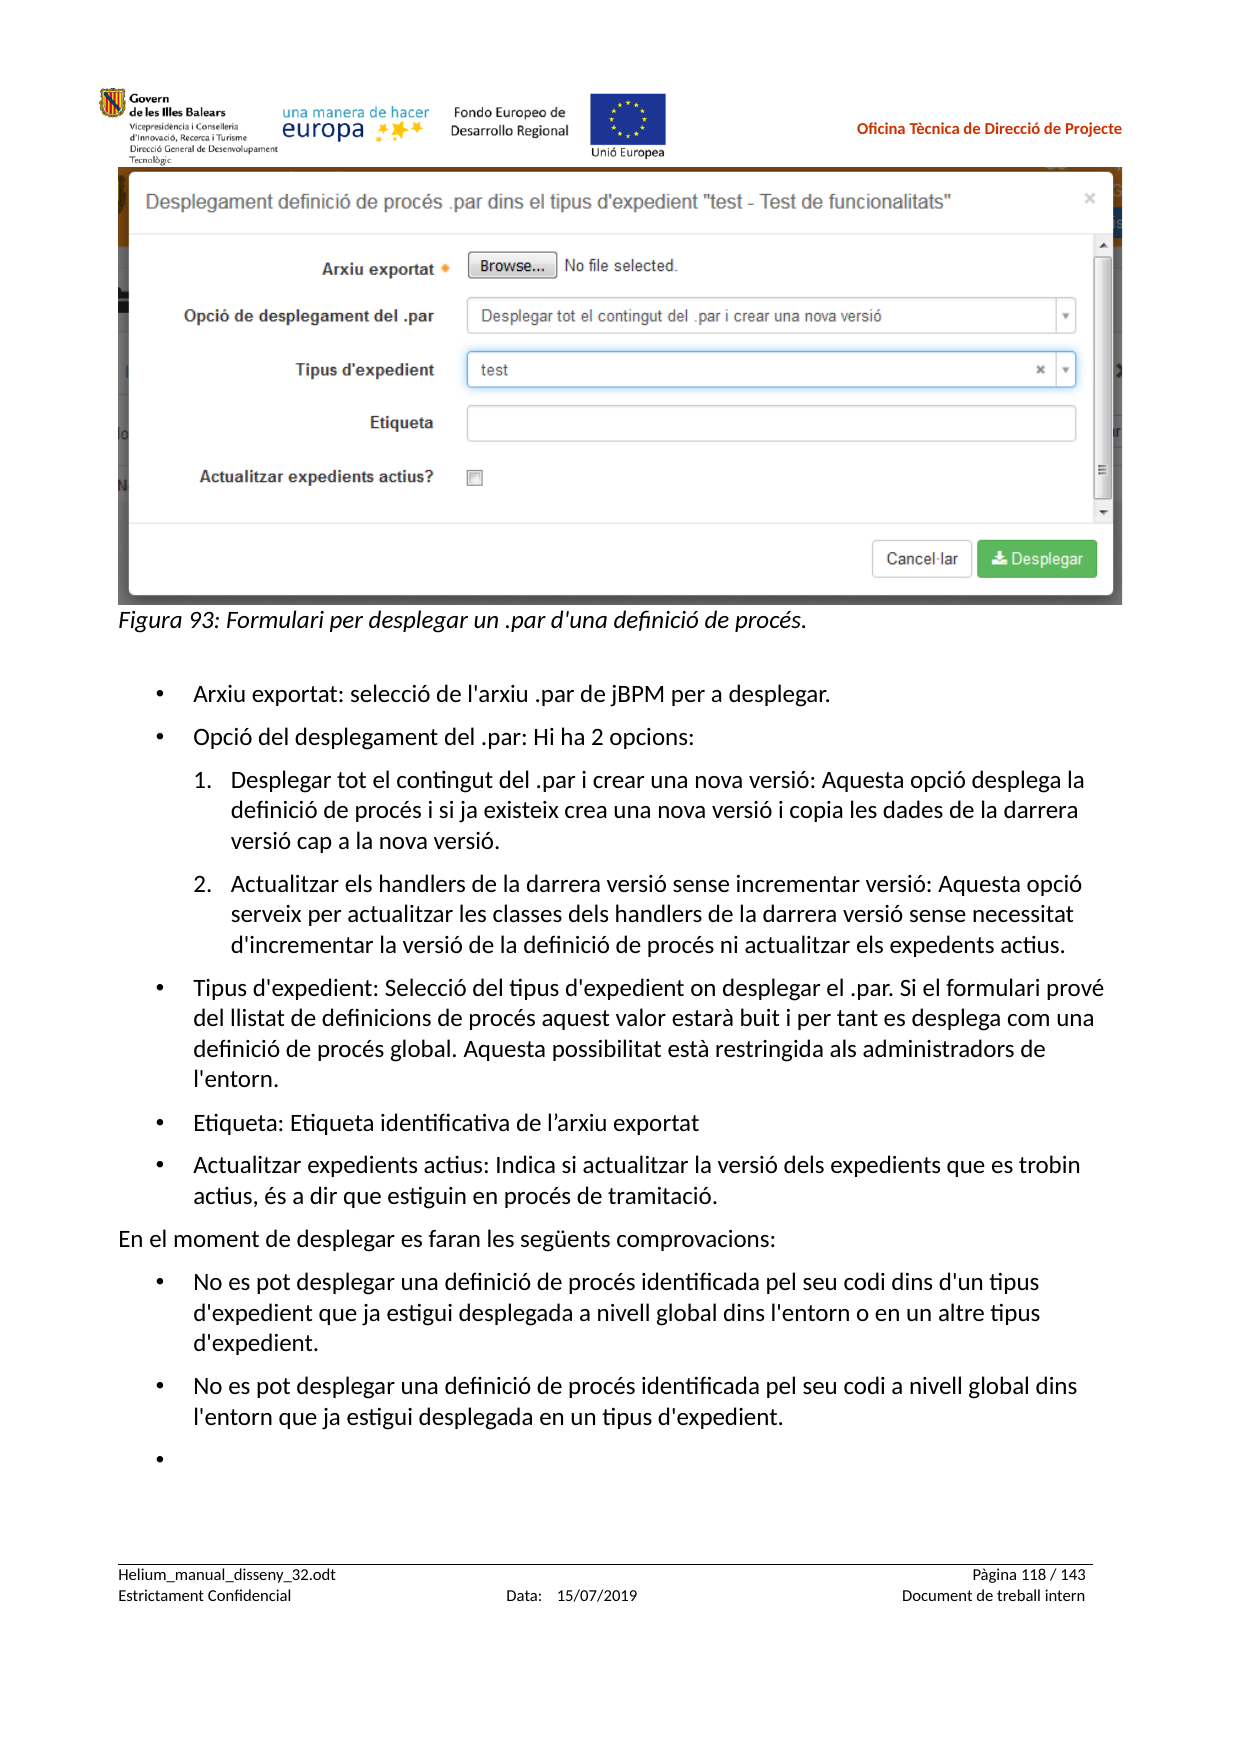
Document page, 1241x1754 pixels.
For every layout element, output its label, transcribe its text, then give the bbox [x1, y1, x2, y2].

list Desplegar tot el contingut del .par i crear una nova versió: Aquesta opció desplega la definició de procés i si ja existeix crea una nova versió i copia les dades de la darrera versió cap a la nova versió. [193, 764, 1122, 856]
picture [99, 87, 668, 166]
list Opció del desplegament del .par: Hi ha 2 opcions: [156, 721, 1122, 751]
list Actualitzar els handlers de la darrera versió sense incrementar versió: Aquesta opció serveix per actualitzar les classes dels handlers de la darrera versió sense necessitat d'incrementar la versió de la definició de procés ni actualitzar els expedents actius. [193, 868, 1122, 959]
list Actualitzar expedients actius: Indica si actualitzar la versió dels expedients que es trobin actius, és a dir que estiguin en procés de tramitació. [156, 1150, 1122, 1211]
list No es pot desplegar una definició de procés identificada pel seu codi dins d'un tipus d'expedient que ja estigui desplegada a nivell global dins l'entorn o en un altre tipus d'expedient. [156, 1266, 1122, 1358]
list Arxiu exportat: selecció de l'arxiu .par de jBPM per a desplegar. [156, 678, 1122, 708]
list Etiqueta: Etiqueta identificativa de l’arxiu exportat [156, 1107, 1122, 1137]
list No es pot desplegar una definició de procés identificada pel seu codi a nivell global dins l'entorn que ja estigui desplegada en un tipus d'expedient. [156, 1370, 1122, 1431]
list Tipus d'expedient: Selecció del tipus d'expedient on desplegar el .par. Si el formulari prové del llistat de definicions de procés aquest valor estarà buit i per tant es desplega com una definició de procés global. Aquesta possibilitat està restringida als administradors de l'entorn. [156, 972, 1122, 1094]
picture [118, 167, 1123, 605]
text En el moment de desplegar es faran les següents comprovacions: [118, 1223, 1122, 1254]
text Figura 93: Formulari per desplegar un .par d'una definició de procés. [118, 605, 1122, 635]
